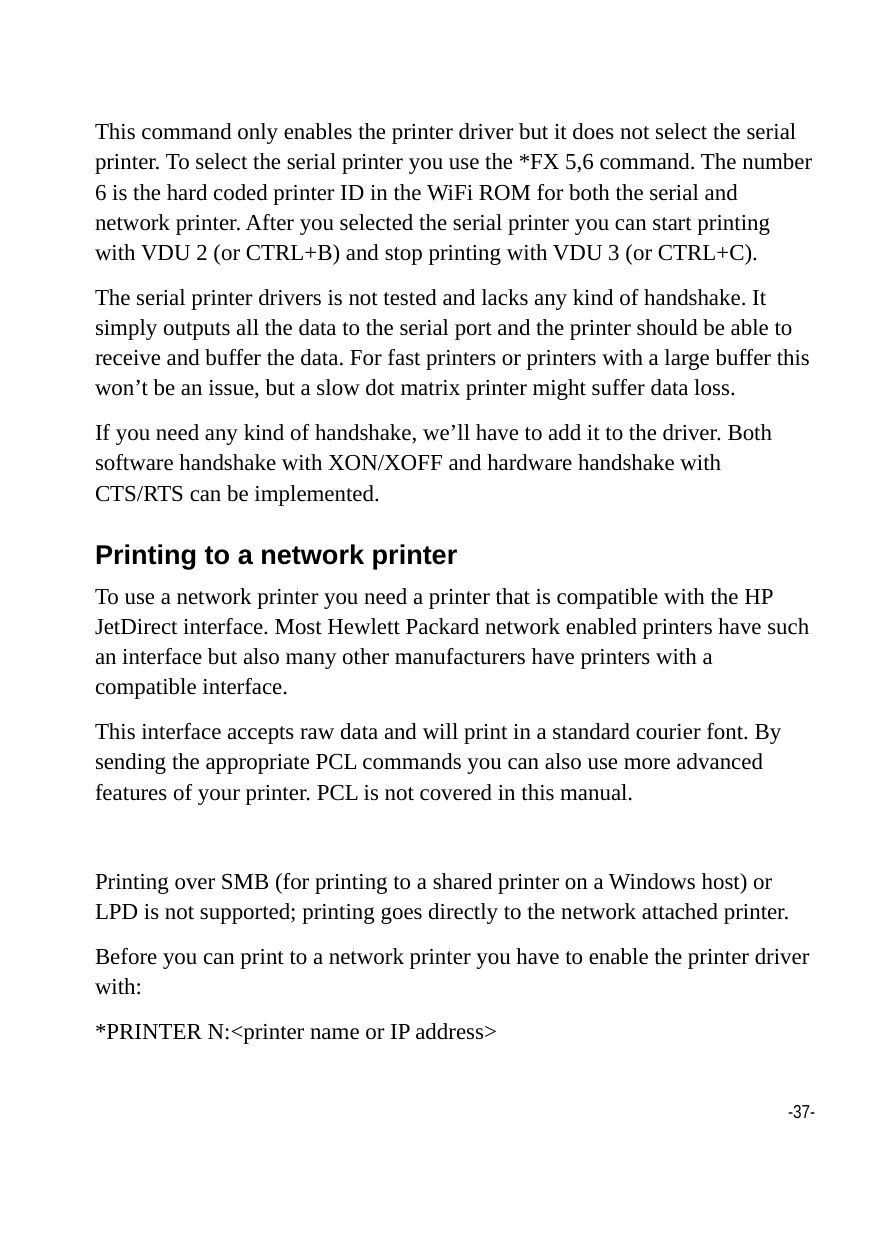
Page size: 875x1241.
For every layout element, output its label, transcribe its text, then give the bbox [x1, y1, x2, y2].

text If you need any kind of handshake, we’ll have to add it to the driver. Both software handshake with XON/XOFF and hardware handshake with CTS/RTS can be implemented. [95, 419, 815, 506]
subtitle Printing to a network printer [95, 539, 815, 570]
text This interface accepts raw data and will print in a standard courier font. By sending the appropriate PCL commands you can also use more advanced features of your printer. PCL is not covered in this manual. [95, 718, 815, 805]
text Before you can print to a network printer you have to enable the printer driver with: [95, 943, 815, 1000]
text To use a network printer you need a printer that is compatible with the HP JetDirect interface. Most Hewlett Packard network enabled printers have such an interface but also many other manufacturers have printers with a compatible interface. [95, 583, 815, 700]
text The serial printer drivers is not tested and lacks any kind of handshake. It simply outputs all the data to the serial port and the printer should be able to receive and buffer the data. For fast printers or printers with a large buffer this won’t be an issue, but a slow dot matrix printer might suffer data loss. [95, 284, 815, 401]
text *PRINTER N:<printer name or IP address> [95, 1018, 815, 1044]
text This command only enables the printer driver but it does not select the serial printer. To select the serial printer you use the *FX 5,6 command. The number 6 is the hard coded printer ID in the WiFi ROM for both the serial and network printer. After you selected the serial printer you can start printing with VDU 2 (or CTRL+B) and stop printing with VDU 3 (or CTRL+C). [95, 118, 815, 265]
text Printing over SMB (for printing to a shared printer on a Windows host) or LPD is not supported; printing goes directly to the network attached printer. [95, 868, 815, 925]
